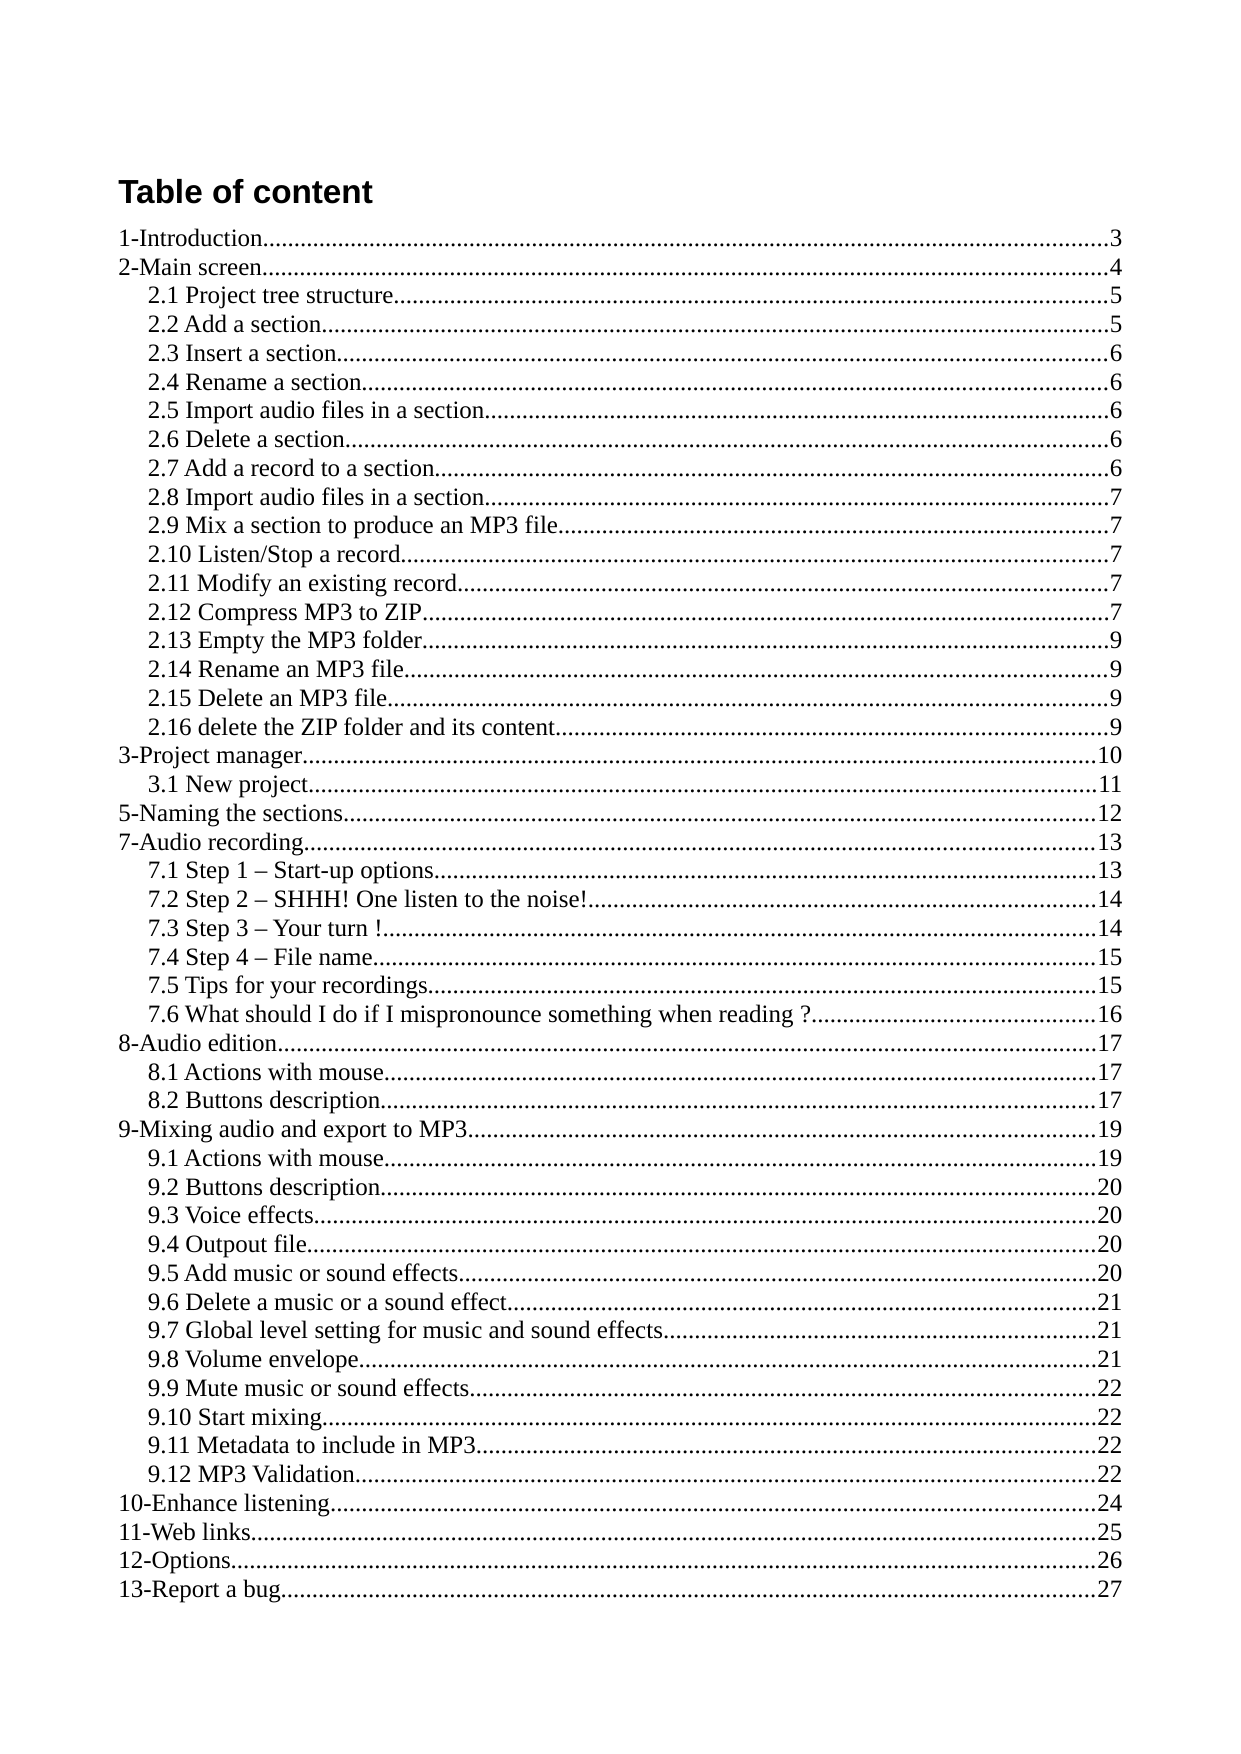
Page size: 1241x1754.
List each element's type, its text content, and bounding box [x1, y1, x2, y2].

text 2.14 Rename an MP3 file 9 [148, 654, 1122, 683]
text 9-Mixing audio and export to MP3 19 [118, 1114, 1122, 1143]
text 9.12 MP3 Validation 22 [148, 1459, 1122, 1488]
text 1-Introduction 3 [118, 223, 1122, 252]
text 2.10 Listen/Stop a record 7 [148, 539, 1122, 568]
text 9.1 Actions with mouse 19 [148, 1143, 1122, 1172]
text 9.3 Voice effects 20 [148, 1200, 1122, 1229]
text 9.8 Volume envelope 21 [148, 1344, 1122, 1373]
text 7-Audio recording 13 [118, 827, 1122, 855]
text 2.11 Modify an existing record 7 [148, 568, 1122, 597]
text 7.4 Step 4 – File name 15 [148, 942, 1122, 970]
text 2.3 Insert a section 6 [148, 338, 1122, 367]
text 9.7 Global level setting for music and sound effects 21 [148, 1315, 1122, 1344]
text 9.6 Delete a music or a sound effect 21 [148, 1287, 1122, 1315]
text 2.8 Import audio files in a section 7 [148, 482, 1122, 510]
text 7.3 Step 3 – Your turn ! 14 [148, 913, 1122, 942]
text 8-Audio edition 17 [118, 1028, 1122, 1057]
text 2-Main screen 4 [118, 252, 1122, 280]
text 2.12 Compress MP3 to ZIP 7 [148, 597, 1122, 625]
text 2.13 Empty the MP3 folder 9 [148, 625, 1122, 654]
text 8.2 Buttons description 17 [148, 1085, 1122, 1114]
text 8.1 Actions with mouse 17 [148, 1057, 1122, 1085]
text 2.5 Import audio files in a section 6 [148, 395, 1122, 424]
text 3-Project manager 10 [118, 740, 1122, 769]
text 3.1 New project 11 [148, 769, 1122, 798]
subtitle Table of content [118, 172, 1122, 210]
text 5-Naming the sections 12 [118, 798, 1122, 827]
text 2.7 Add a record to a section 6 [148, 453, 1122, 482]
text 2.16 delete the ZIP folder and its content 9 [148, 712, 1122, 740]
text 9.11 Metadata to include in MP3 22 [148, 1430, 1122, 1459]
text 2.1 Project tree structure 5 [148, 280, 1122, 309]
text 7.6 What should I do if I mispronounce something when reading ? 16 [148, 999, 1122, 1028]
text 13-Report a bug 27 [118, 1574, 1122, 1603]
text 12-Options 26 [118, 1545, 1122, 1574]
text 9.2 Buttons description 20 [148, 1172, 1122, 1200]
text 7.5 Tips for your recordings 15 [148, 970, 1122, 999]
text 11-Web links 25 [118, 1517, 1122, 1545]
text 9.4 Outpout file 20 [148, 1229, 1122, 1258]
text 2.2 Add a section 5 [148, 309, 1122, 338]
text 9.9 Mute music or sound effects 22 [148, 1373, 1122, 1402]
text 2.4 Rename a section 6 [148, 367, 1122, 395]
text 2.15 Delete an MP3 file 9 [148, 683, 1122, 712]
text 9.5 Add music or sound effects 20 [148, 1258, 1122, 1287]
text 2.9 Mix a section to produce an MP3 file 7 [148, 510, 1122, 539]
text 9.10 Start mixing 22 [148, 1402, 1122, 1430]
text 7.1 Step 1 – Start-up options 13 [148, 855, 1122, 884]
text 10-Enhance listening 24 [118, 1488, 1122, 1517]
text 2.6 Delete a section 6 [148, 424, 1122, 453]
text 7.2 Step 2 – SHHH! One listen to the noise! 14 [148, 884, 1122, 913]
